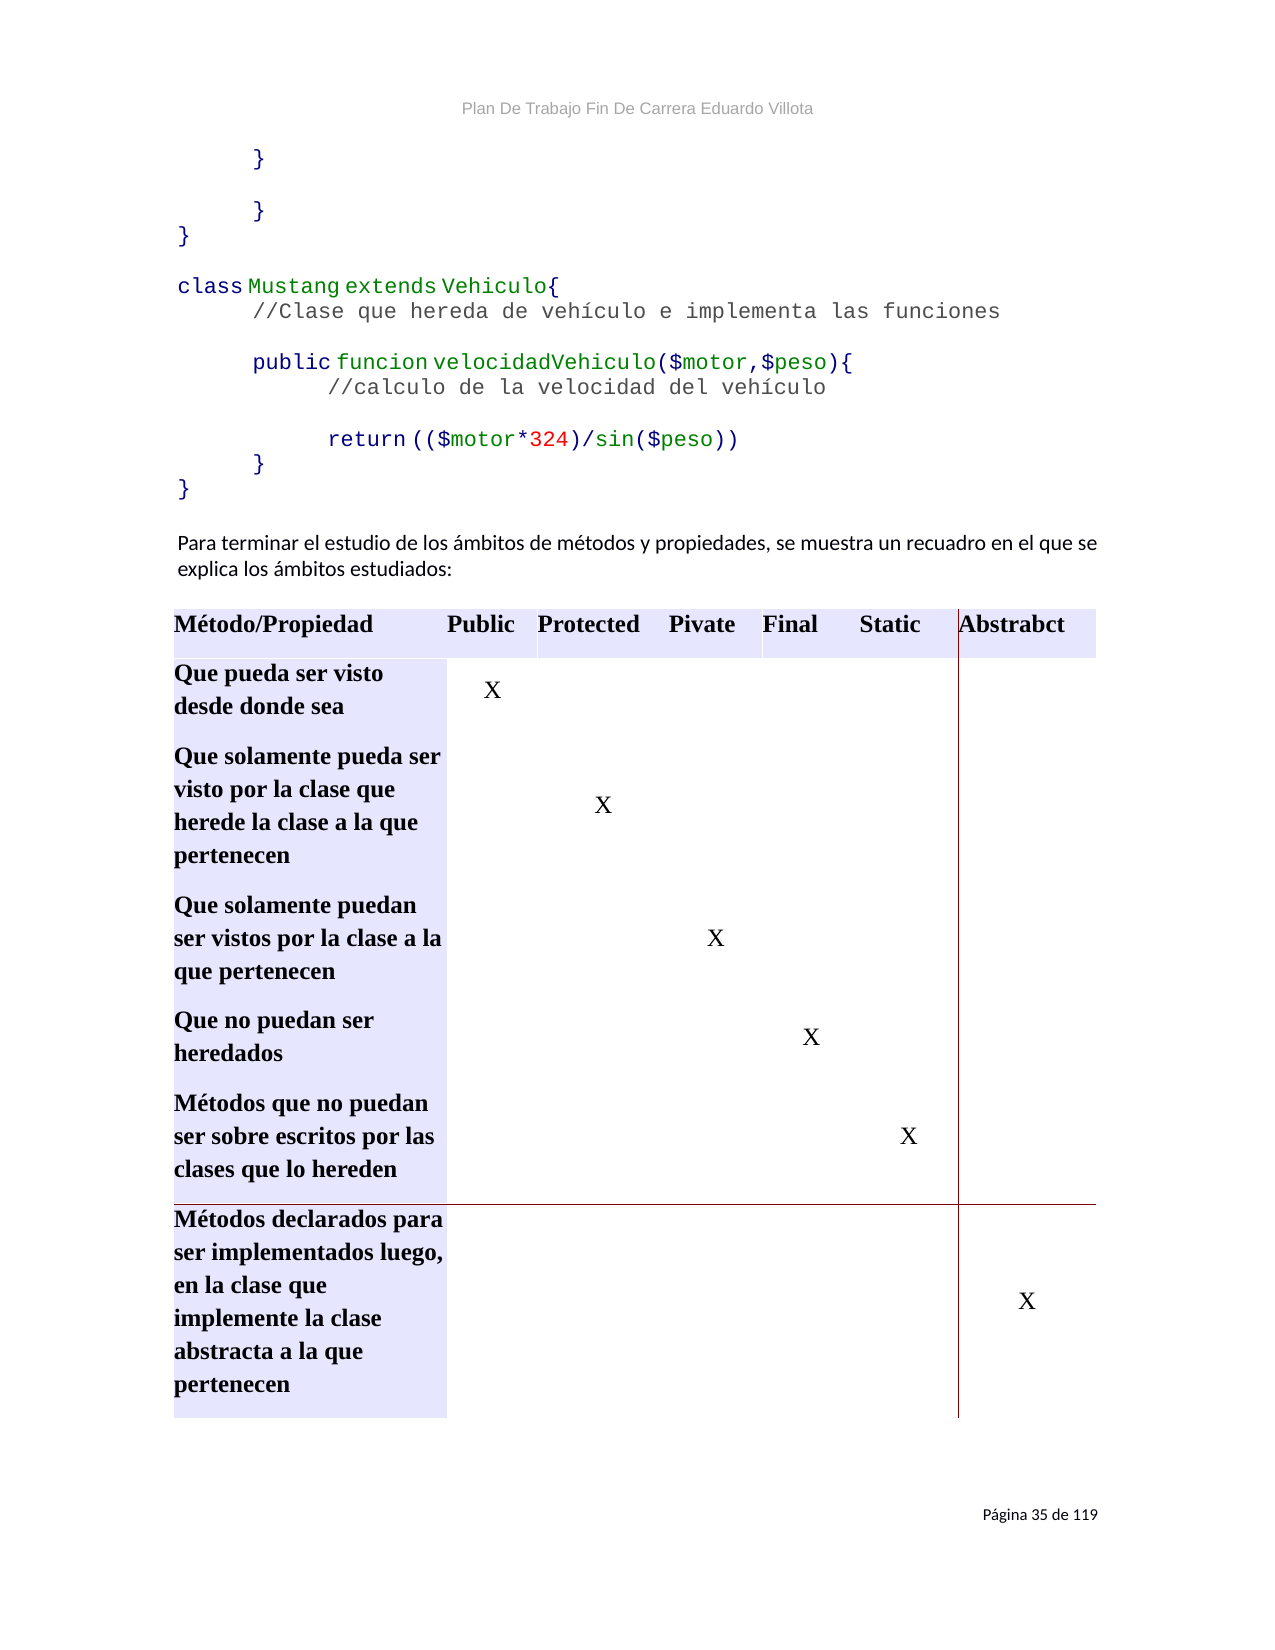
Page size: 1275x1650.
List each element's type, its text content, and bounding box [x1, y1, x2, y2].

table_cell X [447, 659, 537, 741]
table_cell Métodos declarados para ser implementados luego, en la clase que implemente la clase abstracta a la que pertenecen [174, 1205, 447, 1418]
table_cell X [959, 1205, 1096, 1418]
table_cell Métodos que no puedan ser sobre escritos por las clases que lo hereden [174, 1088, 447, 1203]
table_header Pivate [669, 609, 762, 658]
table_header Public [447, 609, 537, 658]
text } [177, 453, 1098, 477]
text } [177, 148, 1098, 172]
table_cell [959, 659, 1096, 741]
table_header Abstrabct [959, 609, 1096, 658]
text } [177, 224, 1098, 249]
table_cell [859, 741, 958, 890]
table_cell [959, 1088, 1096, 1203]
text return (($motor*324)/sin($peso)) [177, 428, 1098, 453]
table_cell [763, 1205, 859, 1418]
table_cell X [538, 741, 669, 890]
table_cell [959, 890, 1096, 1005]
text } [177, 199, 1098, 224]
table_cell [538, 1005, 669, 1088]
table_cell [859, 659, 958, 741]
table_cell [538, 890, 669, 1005]
table_header Static [859, 609, 958, 658]
table_cell Que pueda ser visto desde donde sea [174, 659, 447, 741]
table_cell [763, 890, 859, 1005]
table_cell [859, 890, 958, 1005]
table_cell Que no puedan ser heredados [174, 1005, 447, 1088]
table_cell [447, 1005, 537, 1088]
text //calculo de la velocidad del vehículo [177, 376, 1098, 401]
table_cell [669, 1088, 762, 1203]
table_cell X [763, 1005, 859, 1088]
table_cell [763, 659, 859, 741]
table_header Final [763, 609, 859, 658]
table_cell [538, 1205, 669, 1418]
table_cell Que solamente pueda ser visto por la clase que herede la clase a la que pertenecen [174, 741, 447, 890]
table_cell [538, 1088, 669, 1203]
text public funcion velocidadVehiculo($motor,$peso){ [177, 352, 1098, 376]
table_cell [859, 1205, 958, 1418]
table_cell [447, 1205, 537, 1418]
text //Clase que hereda de vehículo e implementa las funciones [177, 300, 1098, 325]
table_header Método/Propiedad [174, 609, 447, 658]
table_cell [669, 659, 762, 741]
table_cell [669, 1205, 762, 1418]
table_cell [447, 890, 537, 1005]
table_cell [447, 1088, 537, 1203]
table_cell X [669, 890, 762, 1005]
table_cell [763, 741, 859, 890]
table_cell [669, 1005, 762, 1088]
table_cell [859, 1005, 958, 1088]
table_cell [447, 741, 537, 890]
table_cell [763, 1088, 859, 1203]
table_cell [959, 741, 1096, 890]
table_header Protected [538, 609, 669, 658]
text class Mustang extends Vehiculo{ [177, 275, 1098, 300]
table_cell [959, 1005, 1096, 1088]
table_cell Que solamente puedan ser vistos por la clase a la que pertenecen [174, 890, 447, 1005]
table_cell X [859, 1088, 958, 1203]
text } [177, 477, 1098, 502]
text Para terminar el estudio de los ámbitos de métodos y propiedades, se muestra un recuadro en el que se explica los ámbitos estudiados: [177, 529, 1098, 582]
table_cell [669, 741, 762, 890]
table_cell [538, 659, 669, 741]
